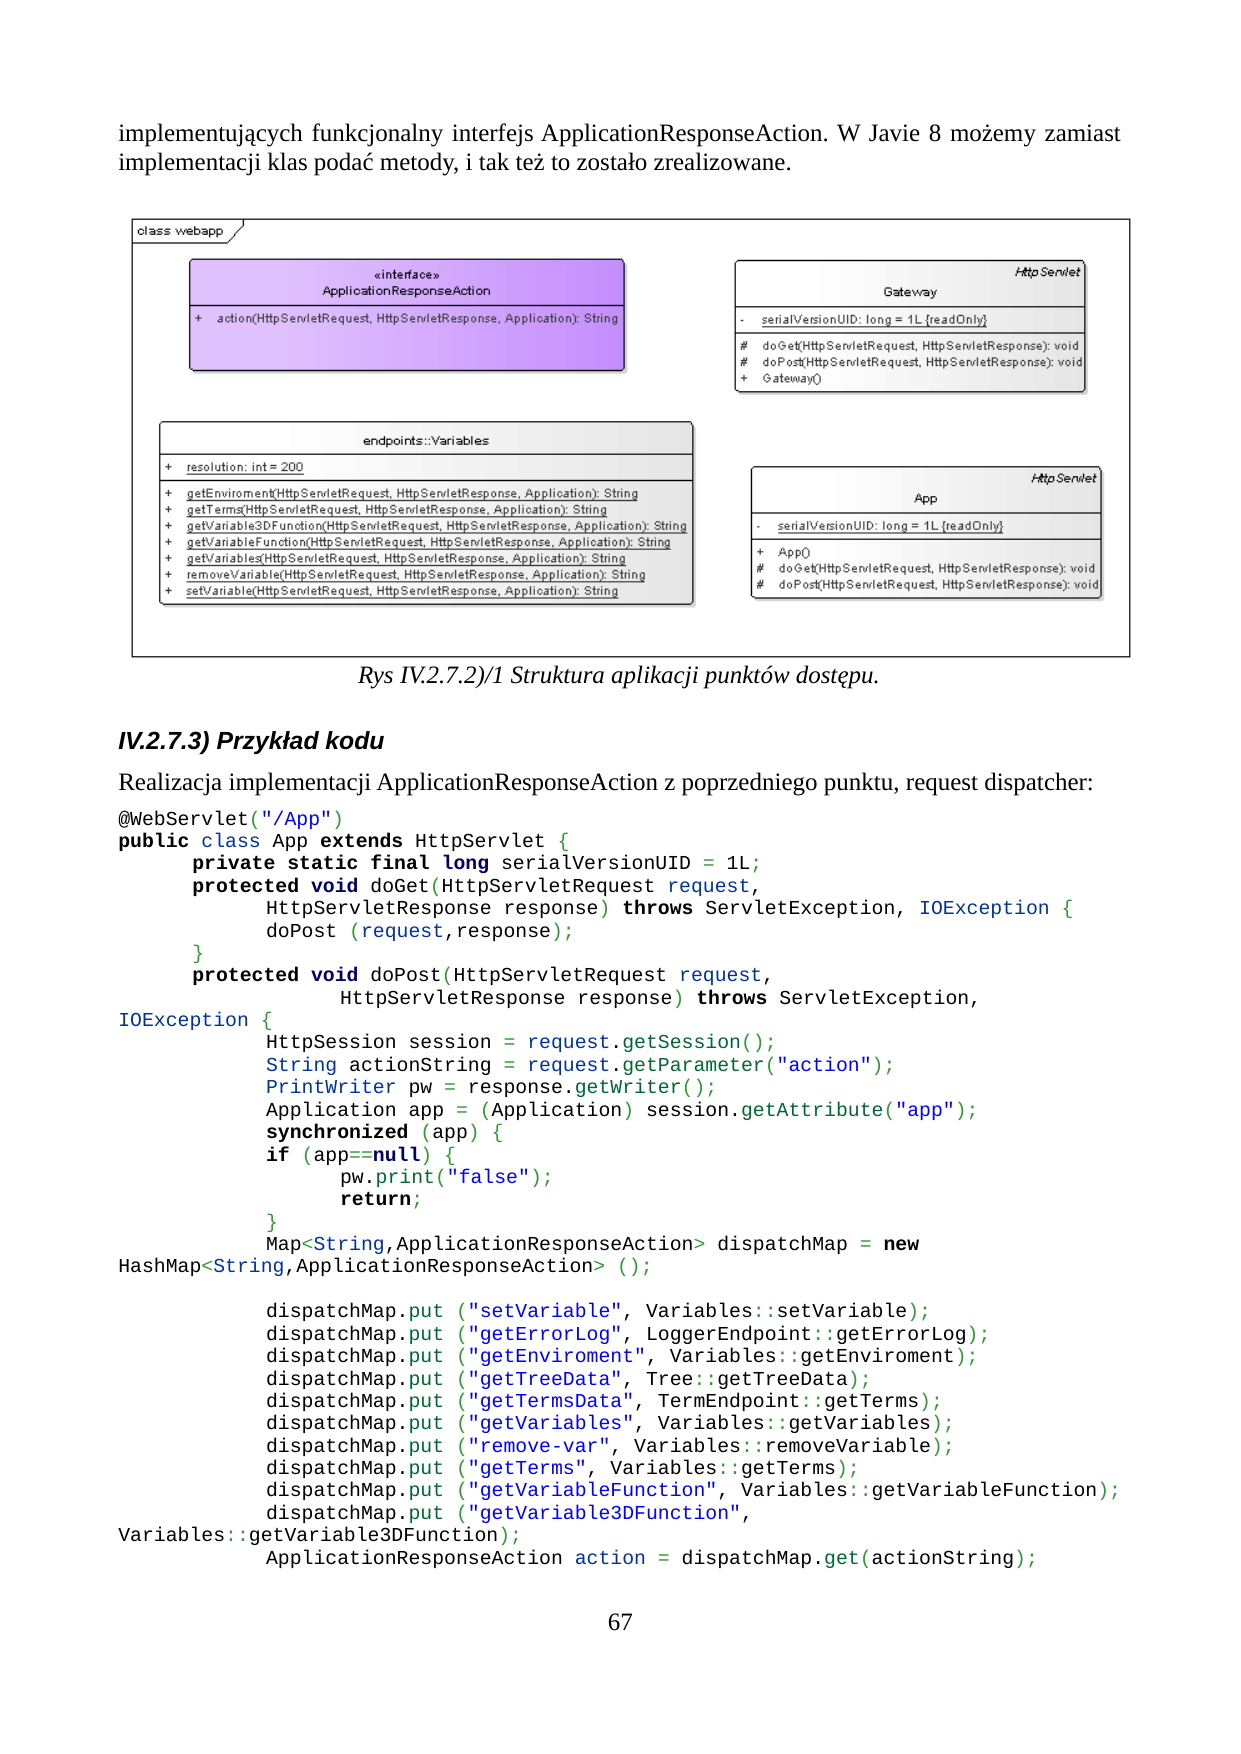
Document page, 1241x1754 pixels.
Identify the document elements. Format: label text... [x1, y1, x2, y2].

text Rys IV.2.7.2)/1 Struktura aplikacji punktów dostępu. [118, 201, 1122, 689]
text dispatchMap.put ("getTermsData", TermEndpoint::getTerms); [118, 1391, 1122, 1413]
text String actionString = request.getParameter("action"); [118, 1055, 1122, 1077]
text HttpServletResponse response) throws ServletException, IOException { [118, 898, 1122, 921]
text Realizacja implementacji ApplicationResponseAction z poprzedniego punktu, request dispatcher: [118, 767, 1122, 796]
text implementujących funkcjonalny interfejs ApplicationResponseAction. W Javie 8 możemy zamiast implementacji klas podać metody, i tak też to zostało zrealizowane. [118, 118, 1122, 176]
text dispatchMap.put ("getTerms", Variables::getTerms); [118, 1458, 1122, 1480]
text Map<String,ApplicationResponseAction> dispatchMap = new HashMap<String,ApplicationResponseAction> (); [118, 1234, 1122, 1279]
text dispatchMap.put ("remove-var", Variables::removeVariable); [118, 1436, 1122, 1458]
text protected void doGet(HttpServletRequest request, [118, 876, 1122, 898]
text dispatchMap.put ("getErrorLog", LoggerEndpoint::getErrorLog); [118, 1324, 1122, 1346]
text @WebServlet("/App") [118, 808, 1122, 831]
text } [118, 1212, 1122, 1234]
text dispatchMap.put ("getVariables", Variables::getVariables); [118, 1413, 1122, 1436]
text ApplicationResponseAction action = dispatchMap.get(actionString); [118, 1548, 1122, 1570]
text doPost (request,response); [118, 921, 1122, 943]
text dispatchMap.put ("getVariable3DFunction", Variables::getVariable3DFunction); [118, 1503, 1122, 1548]
text protected void doPost(HttpServletRequest request, [118, 965, 1122, 988]
text dispatchMap.put ("getEnviroment", Variables::getEnviroment); [118, 1346, 1122, 1368]
text dispatchMap.put ("getVariableFunction", Variables::getVariableFunction); [118, 1480, 1122, 1503]
text Application app = (Application) session.getAttribute("app"); [118, 1100, 1122, 1122]
text dispatchMap.put ("setVariable", Variables::setVariable); [118, 1301, 1122, 1324]
text dispatchMap.put ("getTreeData", Tree::getTreeData); [118, 1368, 1122, 1391]
text if (app==null) { [118, 1144, 1122, 1167]
text } [118, 943, 1122, 965]
text private static final long serialVersionUID = 1L; [118, 853, 1122, 876]
text return; [118, 1189, 1122, 1212]
text synchronized (app) { [118, 1122, 1122, 1144]
text public class App extends HttpServlet { [118, 831, 1122, 853]
text HttpSession session = request.getSession(); [118, 1032, 1122, 1055]
subtitle Przykład kodu [118, 726, 1122, 755]
text PrintWriter pw = response.getWriter(); [118, 1077, 1122, 1100]
text HttpServletResponse response) throws ServletException, IOException { [118, 988, 1122, 1032]
text pw.print("false"); [118, 1167, 1122, 1189]
picture [128, 216, 1133, 660]
